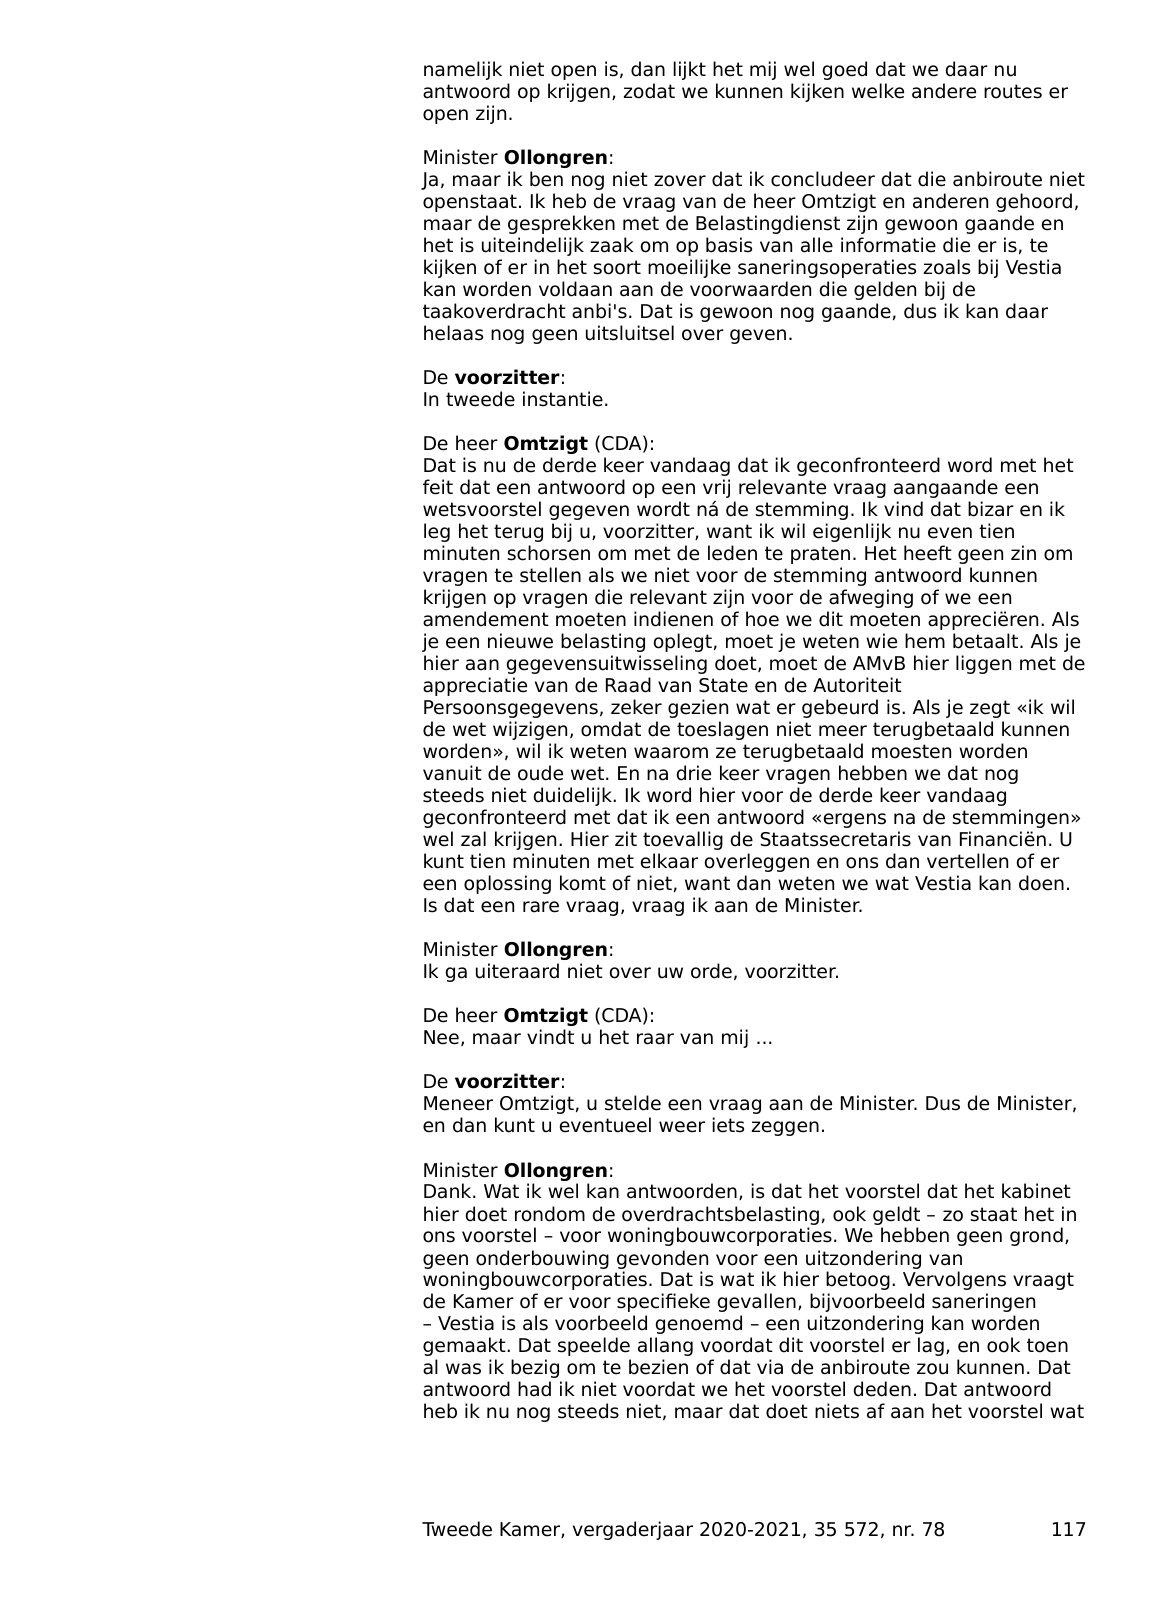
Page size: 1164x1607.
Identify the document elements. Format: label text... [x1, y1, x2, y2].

text Nee, maar vindt u het raar van mij ... [422, 1027, 1087, 1049]
text De heer Omtzigt (CDA): [422, 433, 1087, 455]
text Dank. Wat ik wel kan antwoorden, is dat het voorstel dat het kabinet hier doet rondom de overdrachtsbelasting, ook geldt – zo staat het in ons voorstel – voor woningbouwcorporaties. We hebben geen grond, geen onderbouwing gevonden voor een uitzondering van woningbouwcorporaties. Dat is wat ik hier betoog. Vervolgens vraagt de Kamer of er voor specifieke gevallen, bijvoorbeeld saneringen – Vestia is als voorbeeld genoemd – een uitzondering kan worden gemaakt. Dat speelde allang voordat dit voorstel er lag, en ook toen al was ik bezig om te bezien of dat via de anbiroute zou kunnen. Dat antwoord had ik niet voordat we het voorstel deden. Dat antwoord heb ik nu nog steeds niet, maar dat doet niets af aan het voorstel wat [422, 1181, 1087, 1423]
text Minister Ollongren: [422, 1159, 1087, 1181]
text Minister Ollongren: [422, 939, 1087, 961]
text De voorzitter: [422, 367, 1087, 389]
text Dat is nu de derde keer vandaag dat ik geconfronteerd word met het feit dat een antwoord op een vrij relevante vraag aangaande een wetsvoorstel gegeven wordt ná de stemming. Ik vind dat bizar en ik leg het terug bij u, voorzitter, want ik wil eigenlijk nu even tien minuten schorsen om met de leden te praten. Het heeft geen zin om vragen te stellen als we niet voor de stemming antwoord kunnen krijgen op vragen die relevant zijn voor de afweging of we een amendement moeten indienen of hoe we dit moeten appreciëren. Als je een nieuwe belasting oplegt, moet je weten wie hem betaalt. Als je hier aan gegevensuitwisseling doet, moet de AMvB hier liggen met de appreciatie van de Raad van State en de Autoriteit Persoonsgegevens, zeker gezien wat er gebeurd is. Als je zegt «ik wil de wet wijzigen, omdat de toeslagen niet meer terugbetaald kunnen worden», wil ik weten waarom ze terugbetaald moesten worden vanuit de oude wet. En na drie keer vragen hebben we dat nog steeds niet duidelijk. Ik word hier voor de derde keer vandaag geconfronteerd met dat ik een antwoord «ergens na de stemmingen» wel zal krijgen. Hier zit toevallig de Staatssecretaris van Financiën. U kunt tien minuten met elkaar overleggen en ons dan vertellen of er een oplossing komt of niet, want dan weten we wat Vestia kan doen. Is dat een rare vraag, vraag ik aan de Minister. [422, 455, 1087, 917]
text Ja, maar ik ben nog niet zover dat ik concludeer dat die anbiroute niet openstaat. Ik heb de vraag van de heer Omtzigt en anderen gehoord, maar de gesprekken met de Belastingdienst zijn gewoon gaande en het is uiteindelijk zaak om op basis van alle informatie die er is, te kijken of er in het soort moeilijke saneringsoperaties zoals bij Vestia kan worden voldaan aan de voorwaarden die gelden bij de taakoverdracht anbi's. Dat is gewoon nog gaande, dus ik kan daar helaas nog geen uitsluitsel over geven. [422, 169, 1087, 345]
text In tweede instantie. [422, 389, 1087, 411]
text Minister Ollongren: [422, 147, 1087, 169]
text namelijk niet open is, dan lijkt het mij wel goed dat we daar nu antwoord op krijgen, zodat we kunnen kijken welke andere routes er open zijn. [422, 59, 1087, 125]
text De heer Omtzigt (CDA): [422, 1005, 1087, 1027]
text Meneer Omtzigt, u stelde een vraag aan de Minister. Dus de Minister, en dan kunt u eventueel weer iets zeggen. [422, 1093, 1087, 1137]
text De voorzitter: [422, 1071, 1087, 1093]
text Ik ga uiteraard niet over uw orde, voorzitter. [422, 961, 1087, 983]
